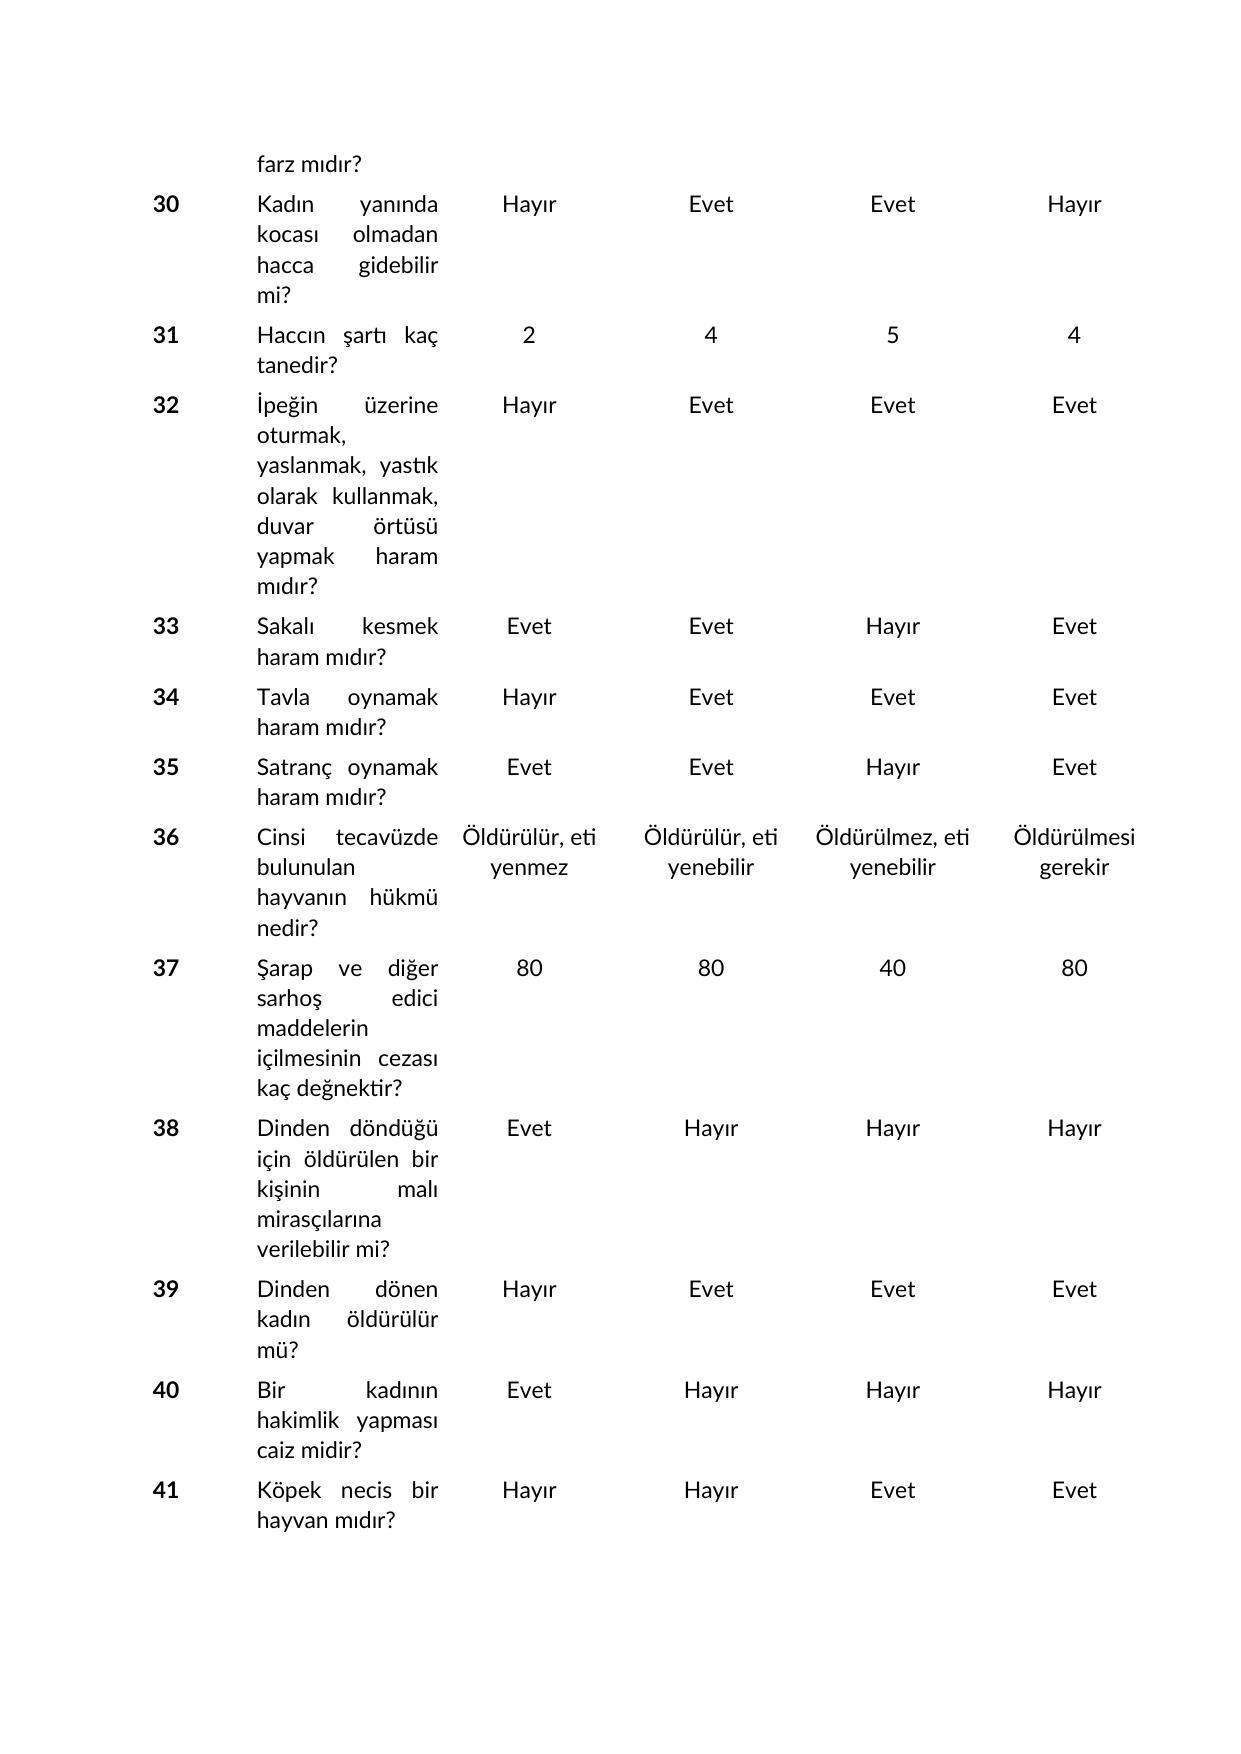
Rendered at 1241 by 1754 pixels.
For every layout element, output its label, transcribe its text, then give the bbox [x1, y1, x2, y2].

table_cell Evet [620, 753, 802, 823]
table_cell Evet [984, 1275, 1165, 1375]
table_cell Hayır [438, 1476, 620, 1546]
table_cell Evet [984, 612, 1165, 682]
table_cell Evet [620, 682, 802, 752]
table_cell Hayır [802, 1375, 983, 1476]
table_cell 38 [75, 1114, 257, 1275]
table_cell 4 [620, 321, 802, 391]
table_cell Satranç oynamak haram mıdır? [257, 753, 438, 823]
table_cell Öldürülmesi gerekir [984, 823, 1165, 953]
table_cell 37 [75, 953, 257, 1114]
table_cell Öldürülür, eti yenmez [438, 823, 620, 953]
table_cell 80 [438, 953, 620, 1114]
table_cell Hayır [438, 1275, 620, 1375]
table_cell Kadın yanında kocası olmadan hacca gidebilir mi? [257, 190, 438, 321]
table_cell Köpek necis bir hayvan mıdır? [257, 1476, 438, 1546]
table_cell [802, 150, 983, 190]
table_cell 32 [75, 391, 257, 612]
table_cell Bir kadının hakimlik yapması caiz midir? [257, 1375, 438, 1476]
table_cell 5 [802, 321, 983, 391]
table_cell 35 [75, 753, 257, 823]
table_cell 40 [802, 953, 983, 1114]
table_cell Evet [984, 682, 1165, 752]
table_cell farz mıdır? [257, 150, 438, 190]
table_cell Hayır [620, 1375, 802, 1476]
table_cell Evet [438, 612, 620, 682]
table_cell Hayır [984, 1375, 1165, 1476]
table_cell 4 [984, 321, 1165, 391]
table_cell [620, 150, 802, 190]
table_cell Sakalı kesmek haram mıdır? [257, 612, 438, 682]
table_cell Evet [984, 1476, 1165, 1546]
table_cell İpeğin üzerine oturmak, yaslanmak, yastık olarak kullanmak, duvar örtüsü yapmak haram mıdır? [257, 391, 438, 612]
table_cell 39 [75, 1275, 257, 1375]
table_cell 40 [75, 1375, 257, 1476]
table_cell 34 [75, 682, 257, 752]
table_cell 31 [75, 321, 257, 391]
table_cell Hayır [438, 682, 620, 752]
table_cell Hayır [984, 190, 1165, 321]
table_cell 30 [75, 190, 257, 321]
table_cell Evet [802, 682, 983, 752]
table_cell Hayır [620, 1476, 802, 1546]
table_cell Hayır [802, 1114, 983, 1275]
table_cell Öldürülür, eti yenebilir [620, 823, 802, 953]
table_cell Hayır [438, 391, 620, 612]
table_cell Evet [438, 1375, 620, 1476]
table_cell 36 [75, 823, 257, 953]
table_cell Hayır [802, 612, 983, 682]
table_cell Evet [984, 753, 1165, 823]
table_cell 80 [984, 953, 1165, 1114]
table_cell Evet [438, 753, 620, 823]
table_cell 41 [75, 1476, 257, 1546]
table_cell Evet [620, 391, 802, 612]
table_cell [438, 150, 620, 190]
table_cell Evet [438, 1114, 620, 1275]
table_cell Tavla oynamak haram mıdır? [257, 682, 438, 752]
table_cell Cinsi tecavüzde bulunulan hayvanın hükmü nedir? [257, 823, 438, 953]
table_cell Dinden dönen kadın öldürülür mü? [257, 1275, 438, 1375]
table_cell Evet [620, 1275, 802, 1375]
table_cell Hayır [620, 1114, 802, 1275]
table_cell 33 [75, 612, 257, 682]
table_cell 2 [438, 321, 620, 391]
table_cell Öldürülmez, eti yenebilir [802, 823, 983, 953]
table_cell Evet [802, 190, 983, 321]
table_cell Evet [620, 190, 802, 321]
table_cell [984, 150, 1165, 190]
table_cell Hayır [802, 753, 983, 823]
table_cell Evet [802, 1476, 983, 1546]
table_cell Evet [802, 1275, 983, 1375]
table_cell Hayır [984, 1114, 1165, 1275]
table_cell Dinden döndüğü için öldürülen bir kişinin malı mirasçılarına verilebilir mi? [257, 1114, 438, 1275]
table_cell Haccın şartı kaç tanedir? [257, 321, 438, 391]
table_cell Şarap ve diğer sarhoş edici maddelerin içilmesinin cezası kaç değnektir? [257, 953, 438, 1114]
table_cell Evet [620, 612, 802, 682]
table_cell Evet [984, 391, 1165, 612]
table_cell 80 [620, 953, 802, 1114]
table_cell Hayır [438, 190, 620, 321]
table_cell Evet [802, 391, 983, 612]
table_cell [75, 150, 257, 190]
